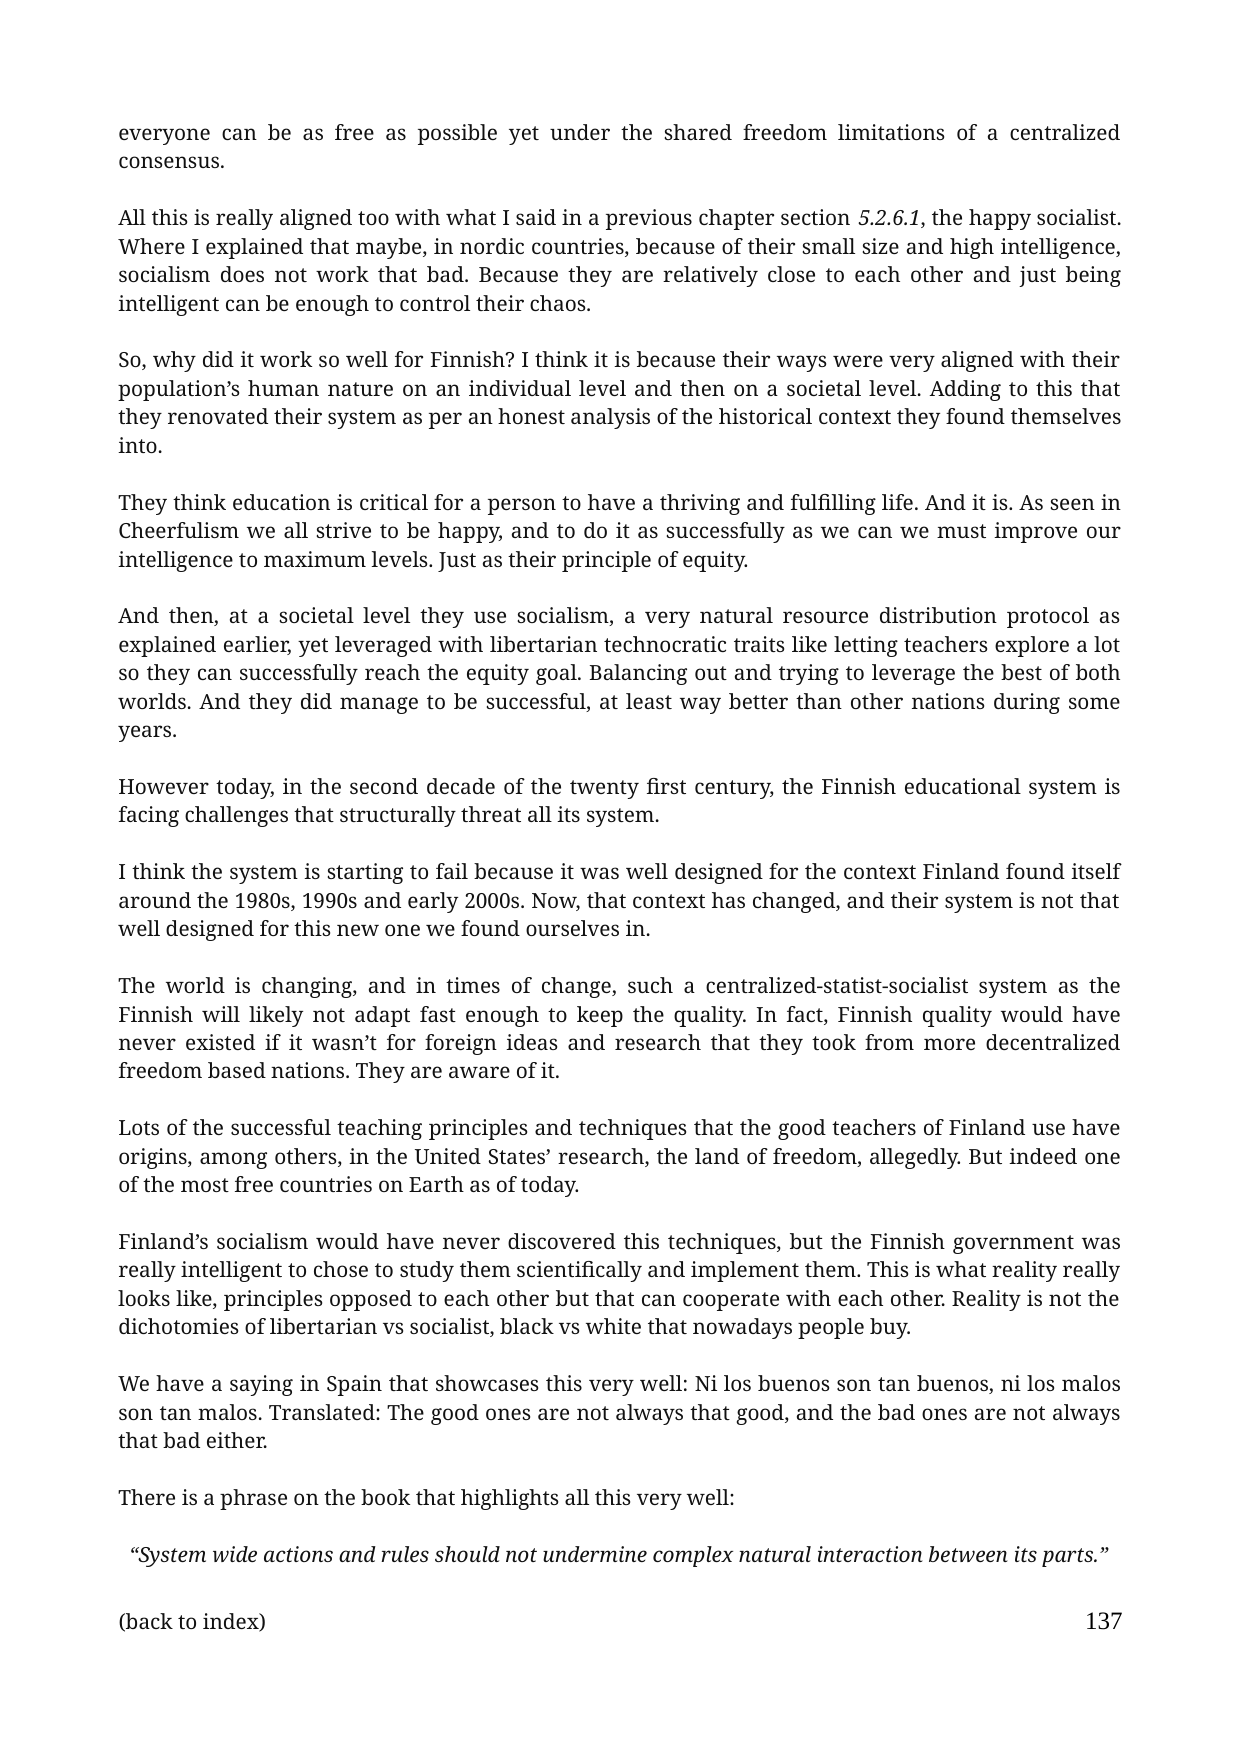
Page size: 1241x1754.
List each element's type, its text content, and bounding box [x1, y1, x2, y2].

text There is a phrase on the book that highlights all this very well: [118, 1483, 1122, 1512]
text So, why did it work so well for Finnish? I think it is because their ways were very aligned with their population’s human nature on an individual level and then on a societal level. Adding to this that they renovated their system as per an honest analysis of the historical context they found themselves into. [118, 346, 1122, 459]
text everyone can be as free as possible yet under the shared freedom limitations of a centralized consensus. [118, 118, 1122, 175]
text “System wide actions and rules should not undermine complex natural interaction between its parts.” [118, 1540, 1122, 1568]
text Lots of the successful teaching principles and techniques that the good teachers of Finland use have origins, among others, in the United States’ research, the land of freedom, allegedly. But indeed one of the most free countries on Earth as of today. [118, 1113, 1122, 1199]
text The world is changing, and in times of change, such a centralized-statist-socialist system as the Finnish will likely not adapt fast enough to keep the quality. In fact, Finnish quality would have never existed if it wasn’t for foreign ideas and research that they took from more decentralized freedom based nations. They are aware of it. [118, 971, 1122, 1085]
text We have a saying in Spain that showcases this very well: Ni los buenos son tan buenos, ni los malos son tan malos. Translated: The good ones are not always that good, and the bad ones are not always that bad either. [118, 1369, 1122, 1455]
text They think education is critical for a person to have a thriving and fulfilling life. And it is. As seen in Cheerfulism we all strive to be happy, and to do it as successfully as we can we must improve our intelligence to maximum levels. Just as their principle of equity. [118, 488, 1122, 573]
text However today, in the second decade of the twenty first century, the Finnish educational system is facing challenges that structurally threat all its system. [118, 772, 1122, 829]
text I think the system is starting to fail because it was well designed for the context Finland found itself around the 1980s, 1990s and early 2000s. Now, that context has changed, and their system is not that well designed for this new one we found ourselves in. [118, 857, 1122, 943]
text And then, at a societal level they use socialism, a very natural resource distribution protocol as explained earlier, yet leveraged with libertarian technocratic traits like letting teachers explore a lot so they can successfully reach the equity goal. Balancing out and trying to leverage the best of both worlds. And they did manage to be successful, at least way better than other nations during some years. [118, 602, 1122, 744]
text Finland’s socialism would have never discovered this techniques, but the Finnish government was really intelligent to chose to study them scientifically and implement them. This is what reality really looks like, principles opposed to each other but that can cooperate with each other. Reality is not the dichotomies of libertarian vs socialist, black vs white that nowadays people buy. [118, 1227, 1122, 1341]
text All this is really aligned too with what I said in a previous chapter section 5.2.6.1, the happy socialist. Where I explained that maybe, in nordic countries, because of their small size and high intelligence, socialism does not work that bad. Because they are relatively close to each other and just being intelligent can be enough to control their chaos. [118, 203, 1122, 317]
